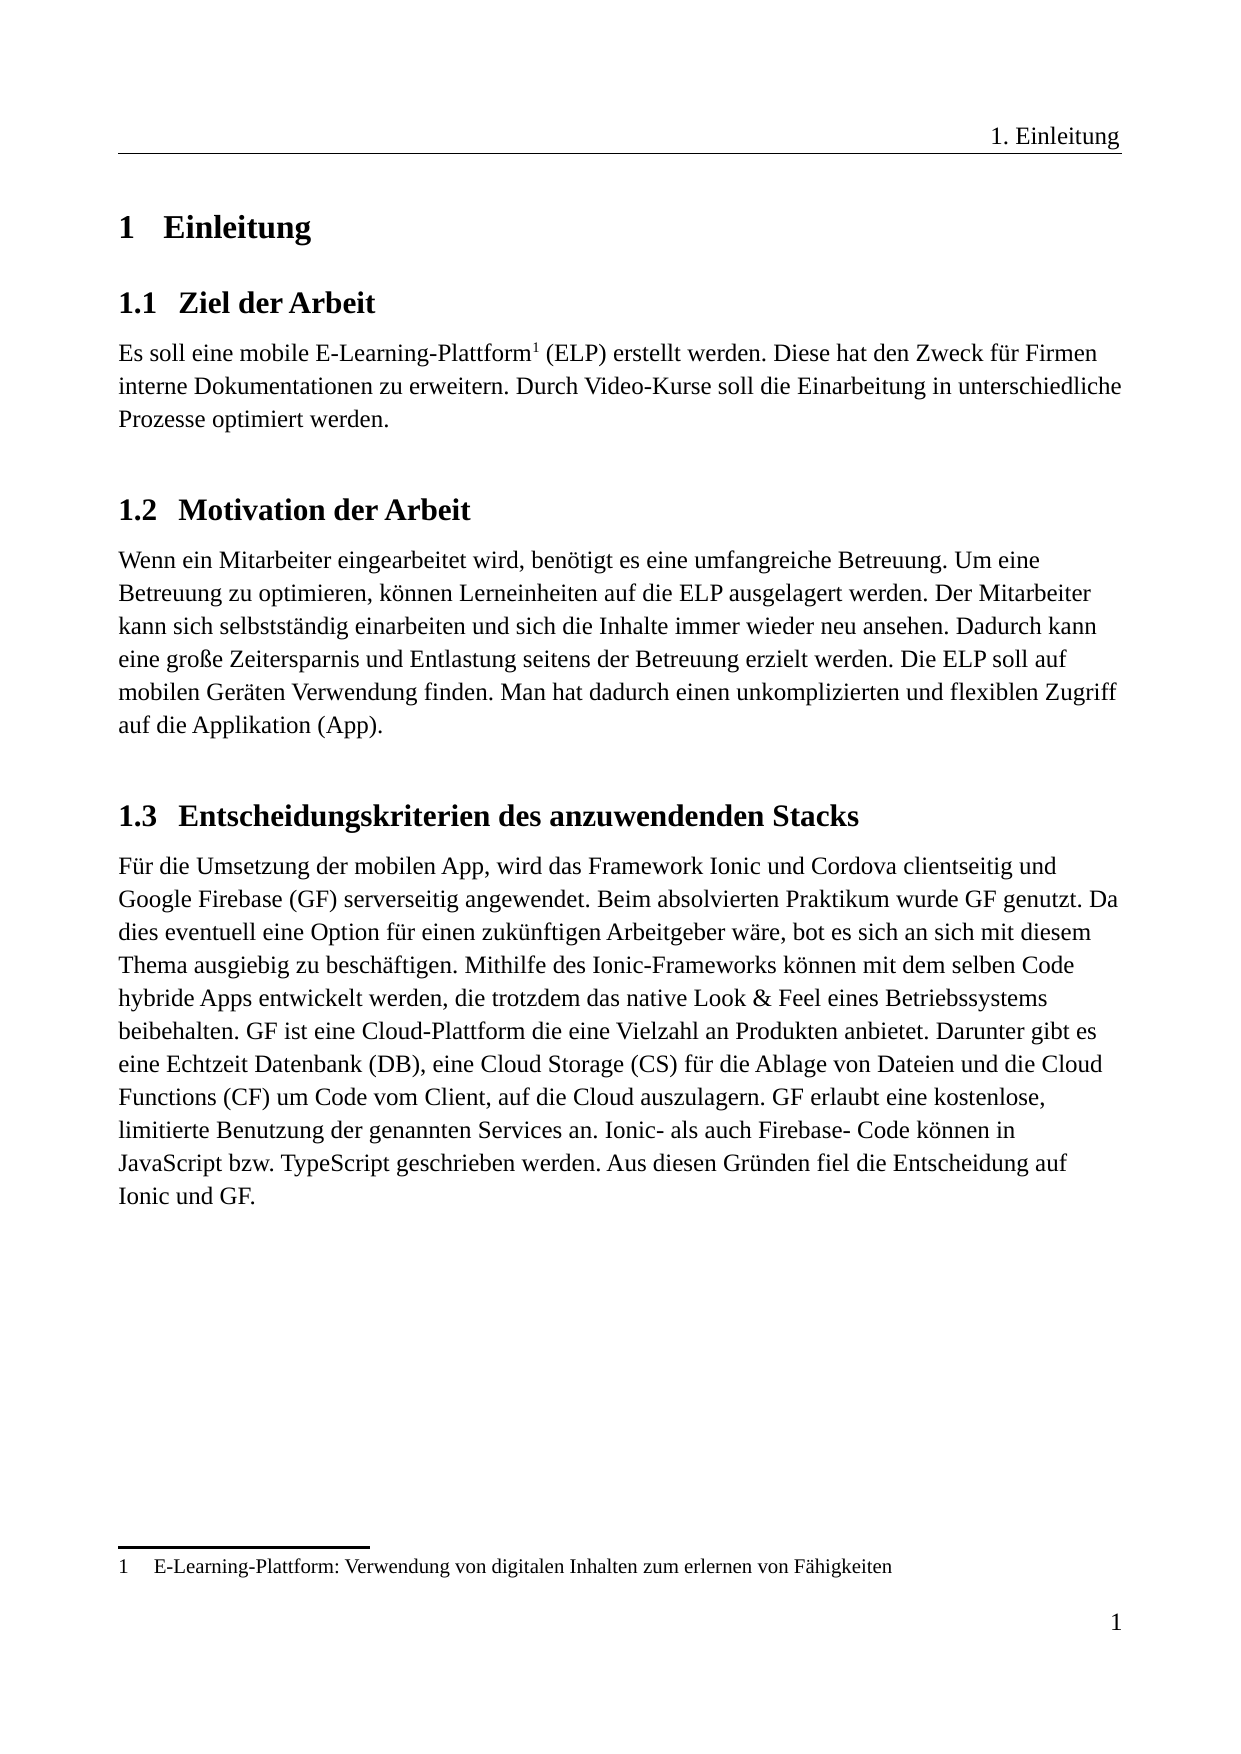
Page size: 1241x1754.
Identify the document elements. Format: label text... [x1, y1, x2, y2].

text E-Learning-Plattform: Verwendung von digitalen Inhalten zum erlernen von Fähigkeiten [118, 1553, 1122, 1578]
text Es soll eine mobile E-Learning-Plattform (ELP) erstellt werden. Diese hat den Zweck für Firmen interne Dokumentationen zu erweitern. Durch Video-Kurse soll die Einarbeitung in unterschiedliche Prozesse optimiert werden. [118, 338, 1122, 433]
text Wenn ein Mitarbeiter eingearbeitet wird, benötigt es eine umfangreiche Betreuung. Um eine Betreuung zu optimieren, können Lerneinheiten auf die ELP ausgelagert werden. Der Mitarbeiter kann sich selbstständig einarbeiten und sich die Inhalte immer wieder neu ansehen. Dadurch kann eine große Zeitersparnis und Entlastung seitens der Betreuung erzielt werden. Die ELP soll auf mobilen Geräten Verwendung finden. Man hat dadurch einen unkomplizierten und flexiblen Zugriff auf die Applikation (App). [118, 545, 1122, 739]
text Für die Umsetzung der mobilen App, wird das Framework Ionic und Cordova clientseitig und Google Firebase (GF) serverseitig angewendet. Beim absolvierten Praktikum wurde GF genutzt. Da dies eventuell eine Option für einen zukünftigen Arbeitgeber wäre, bot es sich an sich mit diesem Thema ausgiebig zu beschäftigen. Mithilfe des Ionic-Frameworks können mit dem selben Code hybride Apps entwickelt werden, die trotzdem das native Look & Feel eines Betriebssystems beibehalten. GF ist eine Cloud-Plattform die eine Vielzahl an Produkten anbietet. Darunter gibt es eine Echtzeit Datenbank (DB), eine Cloud Storage (CS) für die Ablage von Dateien und die Cloud Functions (CF) um Code vom Client, auf die Cloud auszulagern. GF erlaubt eine kostenlose, limitierte Benutzung der genannten Services an. Ionic- als auch Firebase- Code können in JavaScript bzw. TypeScript geschrieben werden. Aus diesen Gründen fiel die Entscheidung auf Ionic und GF. [118, 851, 1122, 1210]
subtitle Motivation der Arbeit [118, 491, 1122, 527]
subtitle Entscheidungskriterien des anzuwendenden Stacks [118, 797, 1122, 833]
subtitle Ziel der Arbeit [118, 285, 1122, 321]
subtitle Einleitung [118, 207, 1122, 246]
